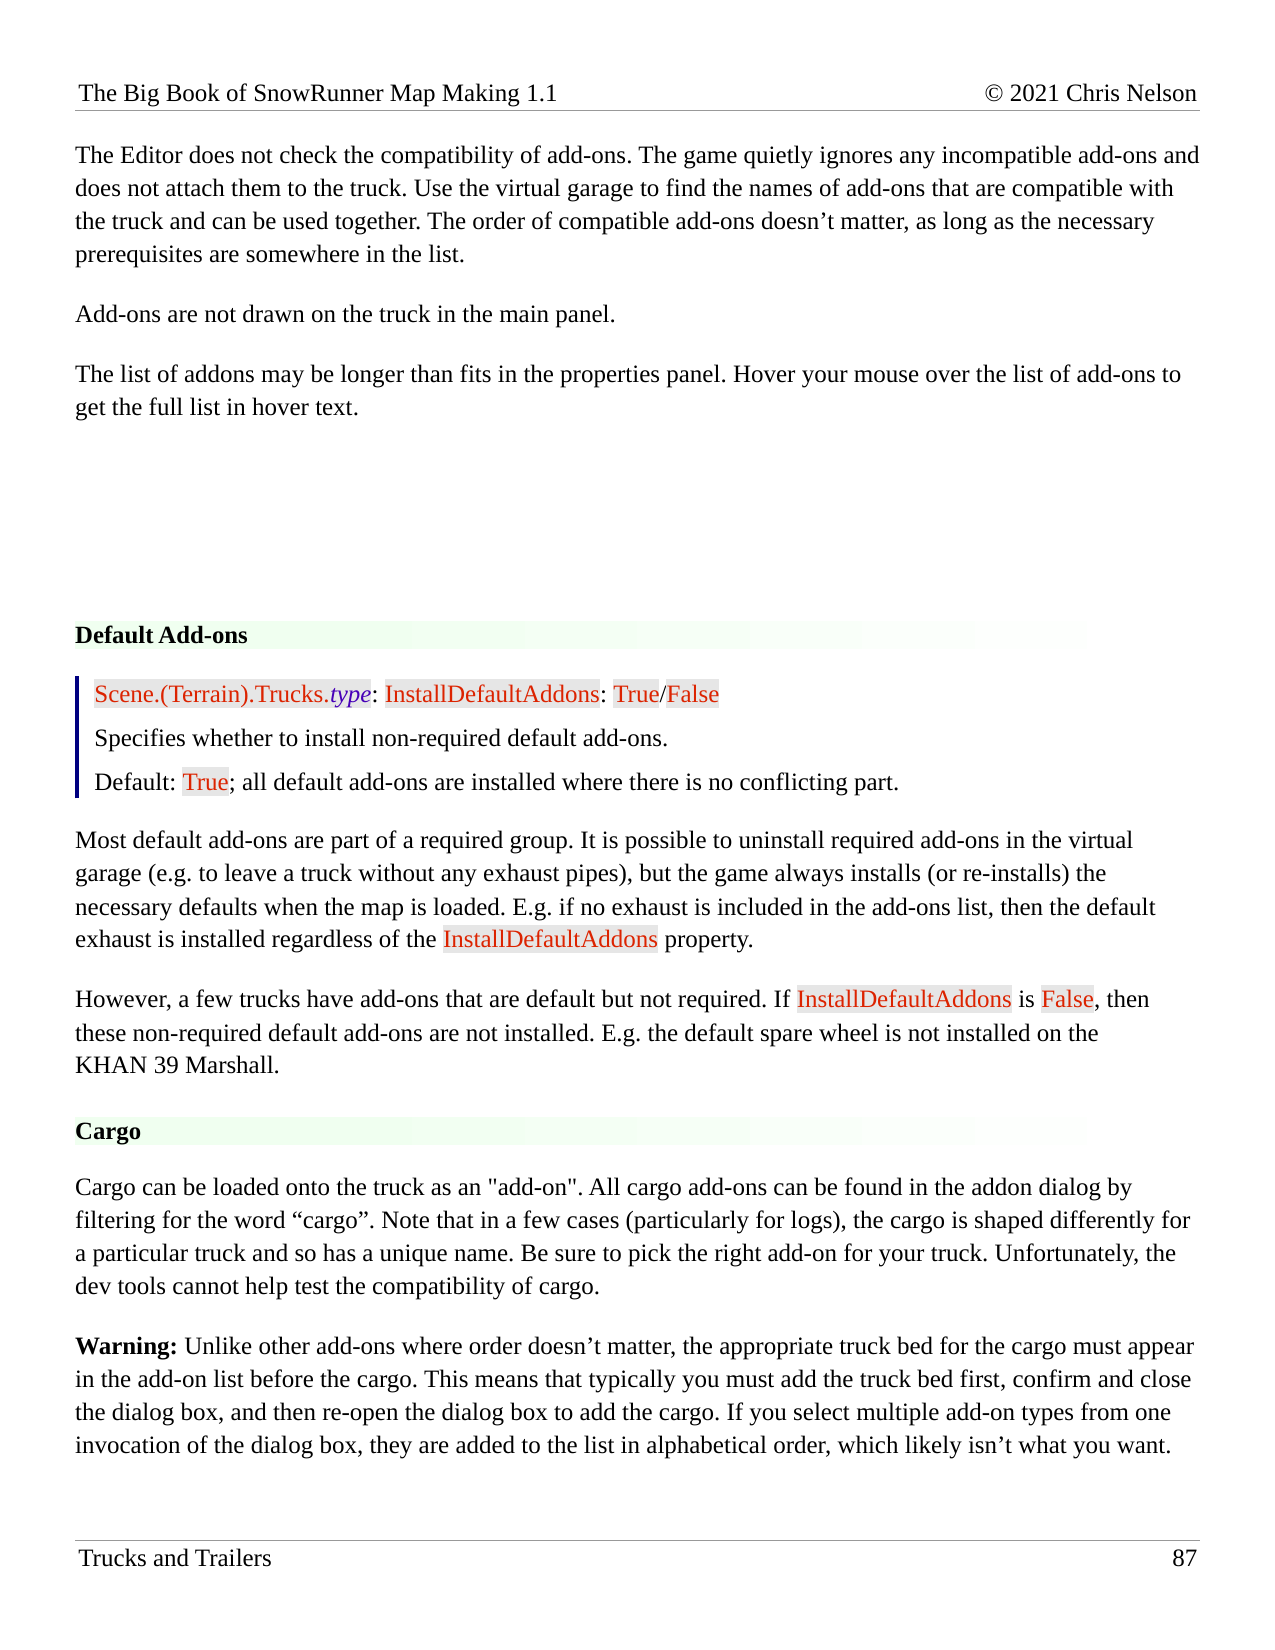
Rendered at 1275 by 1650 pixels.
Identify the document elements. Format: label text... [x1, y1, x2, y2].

text Add-ons are not drawn on the truck in the main panel. [75, 299, 1200, 328]
text The Editor does not check the compatibility of add-ons. The game quietly ignores any incompatible add-ons and does not attach them to the truck. Use the virtual garage to find the names of add-ons that are compatible with the truck and can be used together. The order of compatible add-ons doesn’t matter, as long as the necessary prerequisites are somewhere in the list. [75, 140, 1200, 268]
text Warning: Unlike other add-ons where order doesn’t matter, the appropriate truck bed for the cargo must appear in the add-on list before the cargo. This means that typically you must add the truck bed first, confirm and close the dialog box, and then re-open the dialog box to add the cargo. If you select multiple add-on types from one invocation of the dialog box, they are added to the list in alphabetical order, which likely isn’t what you want. [75, 1331, 1200, 1459]
text Specifies whether to install non-required default add-ons. [79, 720, 1200, 752]
text Scene.(Terrain).Trucks.type: InstallDefaultAddons: True/False [79, 676, 1200, 708]
subtitle Default Add-ons [75, 621, 1200, 649]
subtitle Cargo [75, 1117, 1200, 1145]
text Cargo can be loaded onto the truck as an "add-on". All cargo add-ons can be found in the addon dialog by filtering for the word “cargo”. Note that in a few cases (particularly for logs), the cargo is shaped differently for a particular truck and so has a unique name. Be sure to pick the right add-on for your truck. Unfortunately, the dev tools cannot help test the compatibility of cargo. [75, 1172, 1200, 1300]
text Most default add-ons are part of a required group. It is possible to uninstall required add-ons in the virtual garage (e.g. to leave a truck without any exhaust pipes), but the game always installs (or re-installs) the necessary defaults when the map is loaded. E.g. if no exhaust is included in the add-ons list, then the default exhaust is installed regardless of the InstallDefaultAddons property. [75, 826, 1200, 953]
text However, a few trucks have add-ons that are default but not required. If InstallDefaultAddons is False, then these non-required default add-ons are not installed. E.g. the default spare wheel is not installed on the KHAN 39 Marshall. [75, 984, 1200, 1079]
text The list of addons may be longer than fits in the properties panel. Hover your mouse over the list of add-ons to get the full list in hover text. [75, 359, 1200, 421]
text Default: True; all default add-ons are installed where there is no conflicting part. [79, 764, 1200, 798]
